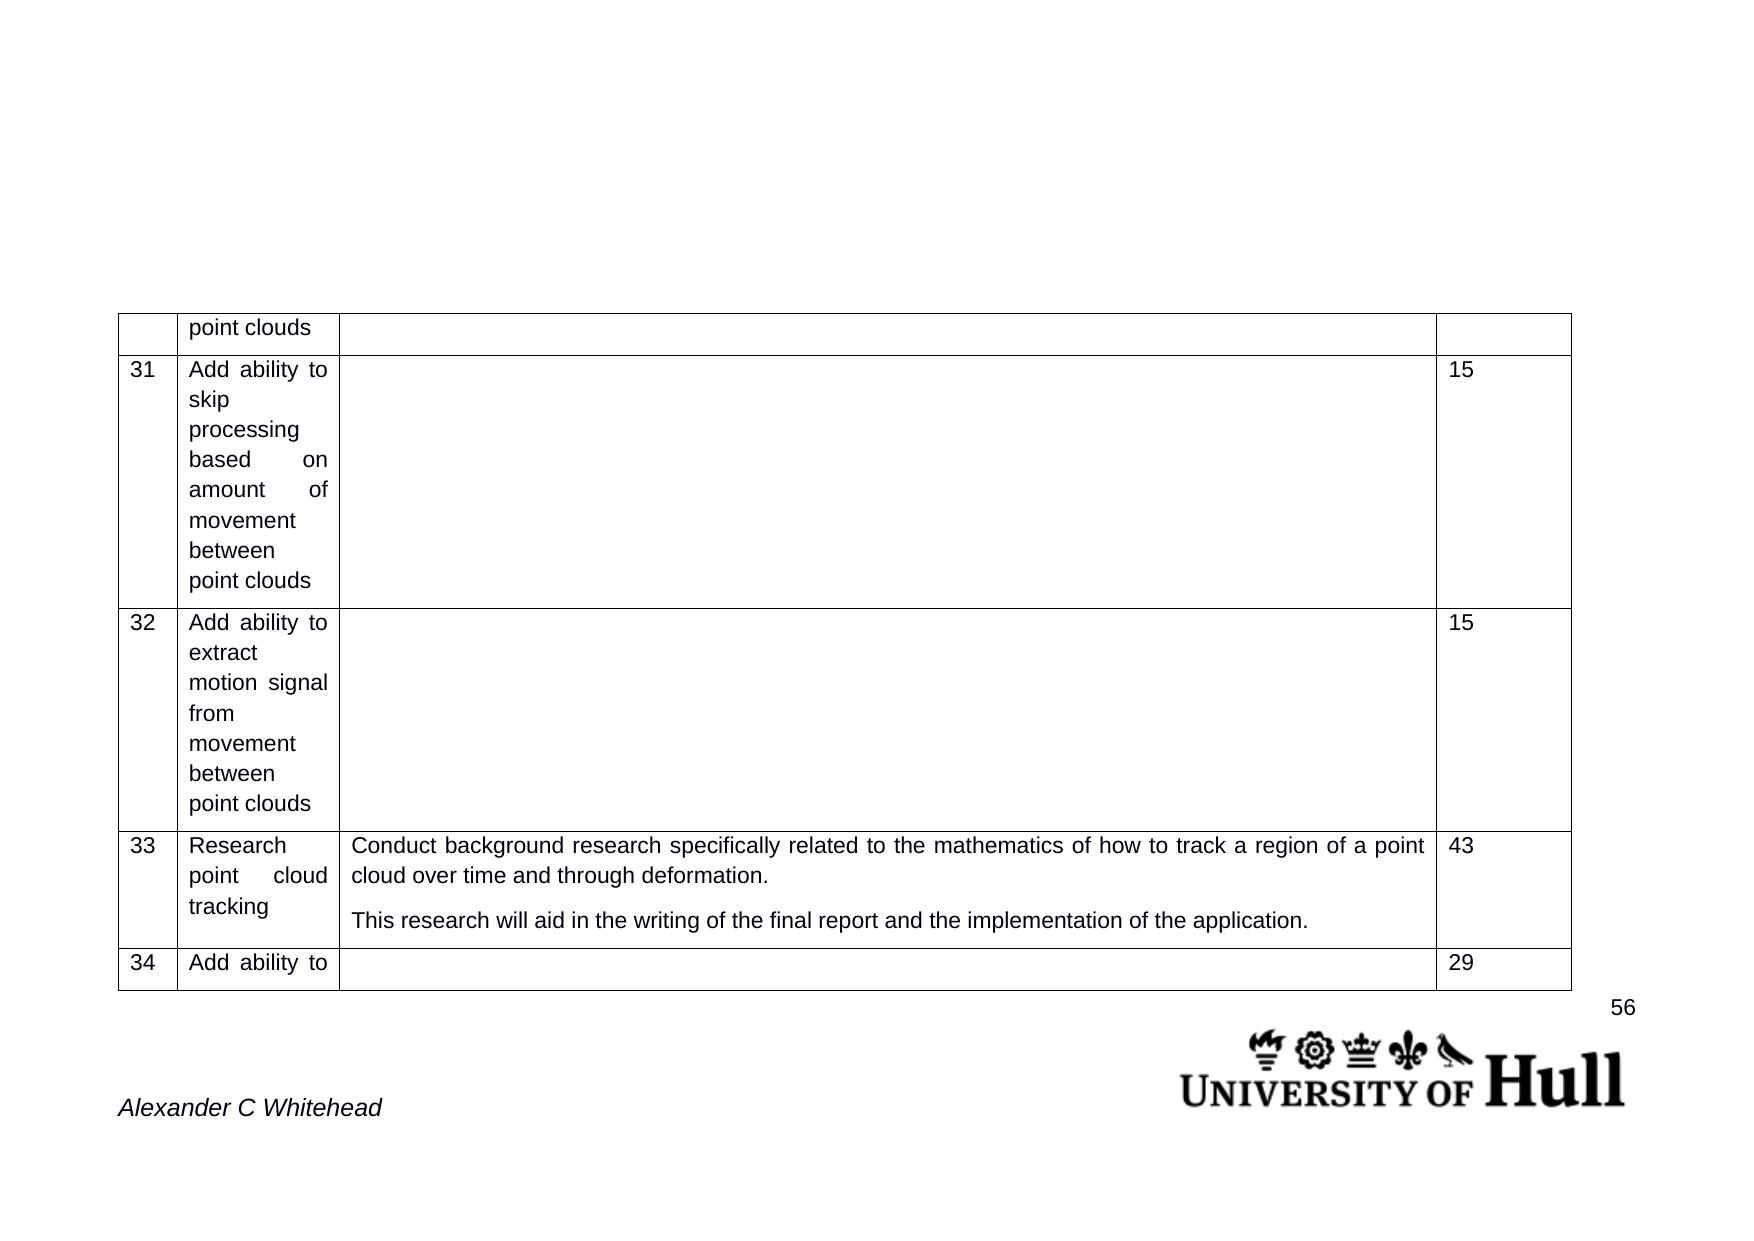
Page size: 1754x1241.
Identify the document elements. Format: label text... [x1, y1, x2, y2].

table_cell 43 [1437, 832, 1571, 948]
table_cell Add ability to extract motion signal from movement between point clouds [178, 609, 339, 831]
table_cell [340, 314, 1436, 354]
table_cell 32 [119, 609, 177, 831]
table_cell [1437, 314, 1571, 354]
table_cell [340, 609, 1436, 831]
picture [1173, 1020, 1634, 1117]
table_cell 34 [119, 949, 177, 990]
table_cell [340, 949, 1436, 990]
table_cell point clouds [178, 314, 339, 354]
table_cell Conduct background research specifically related to the mathematics of how to track a region of a point cloud over time and through deformation. This research will aid in the writing of the final report and the implementation of the application. [340, 832, 1436, 948]
table_cell 33 [119, 832, 177, 948]
table_cell 15 [1437, 356, 1571, 608]
table_cell Add ability to skip processing based on amount of movement between point clouds [178, 356, 339, 608]
table_cell Add ability to [178, 949, 339, 990]
table_cell [119, 314, 177, 354]
table_cell [340, 356, 1436, 608]
table_cell 15 [1437, 609, 1571, 831]
table_cell 31 [119, 356, 177, 608]
table_cell Research point cloud tracking [178, 832, 339, 948]
table_cell 29 [1437, 949, 1571, 990]
